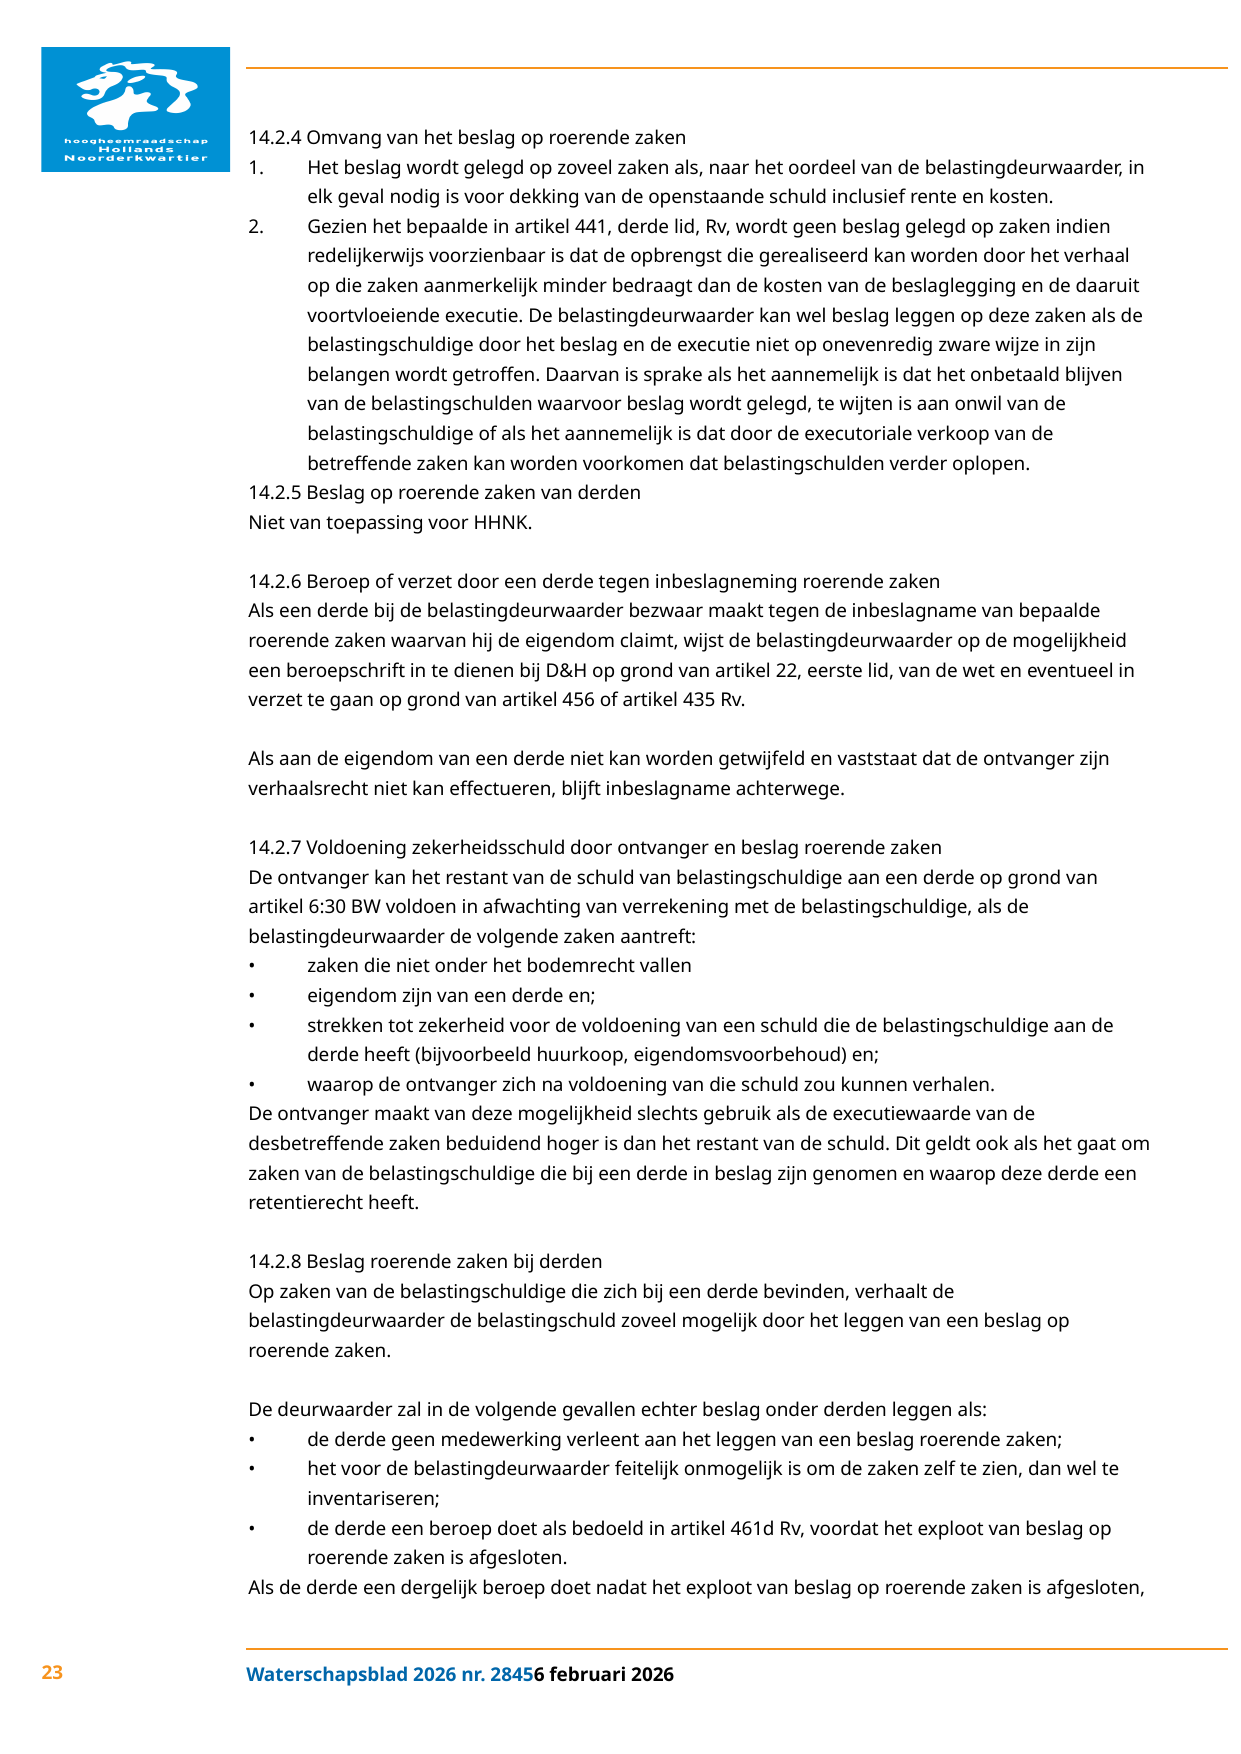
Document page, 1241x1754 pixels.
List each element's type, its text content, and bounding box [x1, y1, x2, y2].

text 14.2.4 Omvang van het beslag op roerende zaken [248, 124, 1152, 150]
text 14.2.8 Beslag roerende zaken bij derden [248, 1248, 1152, 1274]
list strekken tot zekerheid voor de voldoening van een schuld die de belastingschuldige aan de derde heeft (bijvoorbeeld huurkoop, eigendomsvoorbehoud) en; [248, 1012, 1152, 1067]
picture [129, 76, 144, 82]
text De deurwaarder zal in de volgende gevallen echter beslag onder derden leggen als: [248, 1396, 1152, 1422]
text Als aan de eigendom van een derde niet kan worden getwijfeld en vaststaat dat de ontvanger zijn verhaalsrecht niet kan effectueren, blijft inbeslagname achterwege. [248, 746, 1152, 801]
text 14.2.7 Voldoening zekerheidsschuld door ontvanger en beslag roerende zaken [248, 834, 1152, 860]
list de derde een beroep doet als bedoeld in artikel 461d Rv, voordat het exploot van beslag op roerende zaken is afgesloten. [248, 1515, 1152, 1570]
list de derde geen medewerking verleent aan het leggen van een beslag roerende zaken; [248, 1426, 1152, 1452]
picture [78, 64, 122, 99]
picture [118, 62, 197, 112]
text 14.2.5 Beslag op roerende zaken van derden [248, 479, 1152, 505]
list zaken die niet onder het bodemrecht vallen [248, 953, 1152, 978]
picture [88, 87, 157, 130]
text Als de derde een dergelijk beroep doet nadat het exploot van beslag op roerende zaken is afgesloten, [248, 1574, 1152, 1600]
text 14.2.6 Beroep of verzet door een derde tegen inbeslagneming roerende zaken [248, 568, 1152, 594]
text Als een derde bij de belastingdeurwaarder bezwaar maakt tegen de inbeslagname van bepaalde roerende zaken waarvan hij de eigendom claimt, wijst de belastingdeurwaarder op de mogelijkheid een beroepschrift in te dienen bij D&H op grond van artikel 22, eerste lid, van de wet en eventueel in verzet te gaan op grond van artikel 456 of artikel 435 Rv. [248, 598, 1152, 712]
text Op zaken van de belastingschuldige die zich bij een derde bevinden, verhaalt de belastingdeurwaarder de belastingschuld zoveel mogelijk door het leggen van een beslag op roerende zaken. [248, 1278, 1152, 1363]
list waarop de ontvanger zich na voldoening van die schuld zou kunnen verhalen. [248, 1071, 1152, 1097]
list eigendom zijn van een derde en; [248, 982, 1152, 1008]
list Gezien het bepaalde in artikel 441, derde lid, Rv, wordt geen beslag gelegd op zaken indien redelijkerwijs voorzienbaar is dat de opbrengst die gerealiseerd kan worden door het verhaal op die zaken aanmerkelijk minder bedraagt dan de kosten van de beslaglegging en de daaruit voortvloeiende executie. De belastingdeurwaarder kan wel beslag leggen op deze zaken als de belastingschuldige door het beslag en de executie niet op onevenredig zware wijze in zijn belangen wordt getroffen. Daarvan is sprake als het aannemelijk is dat het onbetaald blijven van de belastingschulden waarvoor beslag wordt gelegd, te wijten is aan onwil van de belastingschuldige of als het aannemelijk is dat door de executoriale verkoop van de betreffende zaken kan worden voorkomen dat belastingschulden verder oplopen. [248, 213, 1152, 476]
text De ontvanger kan het restant van de schuld van belastingschuldige aan een derde op grond van artikel 6:30 BW voldoen in afwachting van verrekening met de belastingschuldige, als de belastingdeurwaarder de volgende zaken aantreft: [248, 864, 1152, 949]
text Niet van toepassing voor HHNK. [248, 509, 1152, 535]
list Het beslag wordt gelegd op zoveel zaken als, naar het oordeel van de belastingdeurwaarder, in elk geval nodig is voor dekking van de openstaande schuld inclusief rente en kosten. [248, 154, 1152, 209]
list het voor de belastingdeurwaarder feitelijk onmogelijk is om de zaken zelf te zien, dan wel te inventariseren; [248, 1456, 1152, 1511]
text De ontvanger maakt van deze mogelijkheid slechts gebruik als de executiewaarde van de desbetreffende zaken beduidend hoger is dan het restant van de schuld. Dit geldt ook als het gaat om zaken van de belastingschuldige die bij een derde in beslag zijn genomen en waarop deze derde een retentierecht heeft. [248, 1101, 1152, 1215]
